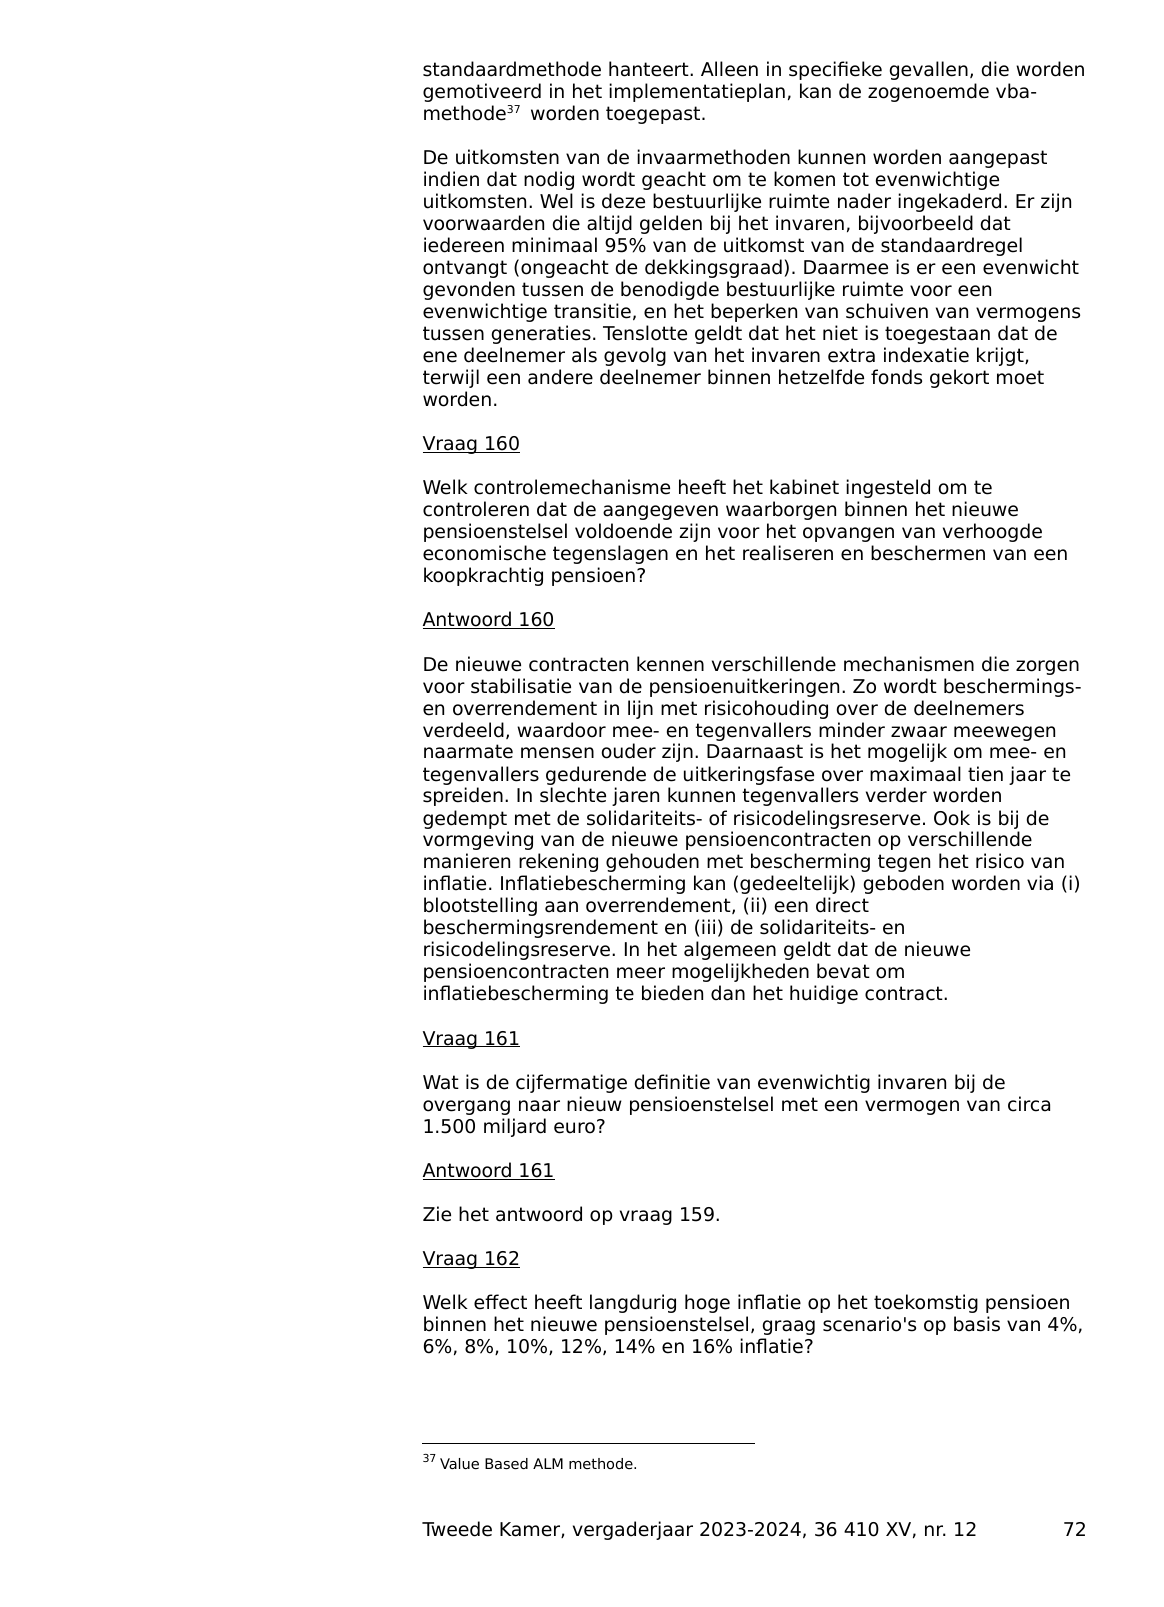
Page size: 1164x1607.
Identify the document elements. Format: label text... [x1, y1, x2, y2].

text Zie het antwoord op vraag 159. [422, 1204, 1087, 1226]
subtitle Vraag 160 [422, 433, 1087, 455]
text Welk controlemechanisme heeft het kabinet ingesteld om te controleren dat de aangegeven waarborgen binnen het nieuwe pensioenstelsel voldoende zijn voor het opvangen van verhoogde economische tegenslagen en het realiseren en beschermen van een koopkrachtig pensioen? [422, 477, 1087, 587]
text De uitkomsten van de invaarmethoden kunnen worden aangepast indien dat nodig wordt geacht om te komen tot evenwichtige uitkomsten. Wel is deze bestuurlijke ruimte nader ingekaderd. Er zijn voorwaarden die altijd gelden bij het invaren, bijvoorbeeld dat iedereen minimaal 95% van de uitkomst van de standaardregel ontvangt (ongeacht de dekkingsgraad). Daarmee is er een evenwicht gevonden tussen de benodigde bestuurlijke ruimte voor een evenwichtige transitie, en het beperken van schuiven van vermogens tussen generaties. Tenslotte geldt dat het niet is toegestaan dat de ene deelnemer als gevolg van het invaren extra indexatie krijgt, terwijl een andere deelnemer binnen hetzelfde fonds gekort moet worden. [422, 147, 1087, 411]
text De nieuwe contracten kennen verschillende mechanismen die zorgen voor stabilisatie van de pensioenuitkeringen. Zo wordt beschermings- en overrendement in lijn met risicohouding over de deelnemers verdeeld, waardoor mee- en tegenvallers minder zwaar meewegen naarmate mensen ouder zijn. Daarnaast is het mogelijk om mee- en tegenvallers gedurende de uitkeringsfase over maximaal tien jaar te spreiden. In slechte jaren kunnen tegenvallers verder worden gedempt met de solidariteits- of risicodelingsreserve. Ook is bij de vormgeving van de nieuwe pensioencontracten op verschillende manieren rekening gehouden met bescherming tegen het risico van inflatie. Inflatiebescherming kan (gedeeltelijk) geboden worden via (i) blootstelling aan overrendement, (ii) een direct beschermingsrendement en (iii) de solidariteits- en risicodelingsreserve. In het algemeen geldt dat de nieuwe pensioencontracten meer mogelijkheden bevat om inflatiebescherming te bieden dan het huidige contract. [422, 653, 1087, 1005]
subtitle Antwoord 160 [422, 609, 1087, 631]
text Wat is de cijfermatige definitie van evenwichtig invaren bij de overgang naar nieuw pensioenstelsel met een vermogen van circa 1.500 miljard euro? [422, 1072, 1087, 1137]
subtitle Vraag 161 [422, 1027, 1087, 1049]
text Welk effect heeft langdurig hoge inflatie op het toekomstig pensioen binnen het nieuwe pensioenstelsel, graag scenario's op basis van 4%, 6%, 8%, 10%, 12%, 14% en 16% inflatie? [422, 1292, 1087, 1358]
text Value Based ALM methode. [422, 1452, 1087, 1474]
subtitle Vraag 162 [422, 1248, 1087, 1270]
subtitle Antwoord 161 [422, 1160, 1087, 1182]
text standaardmethode hanteert. Alleen in specifieke gevallen, die worden gemotiveerd in het implementatieplan, kan de zogenoemde vba-methode worden toegepast. [422, 59, 1087, 125]
